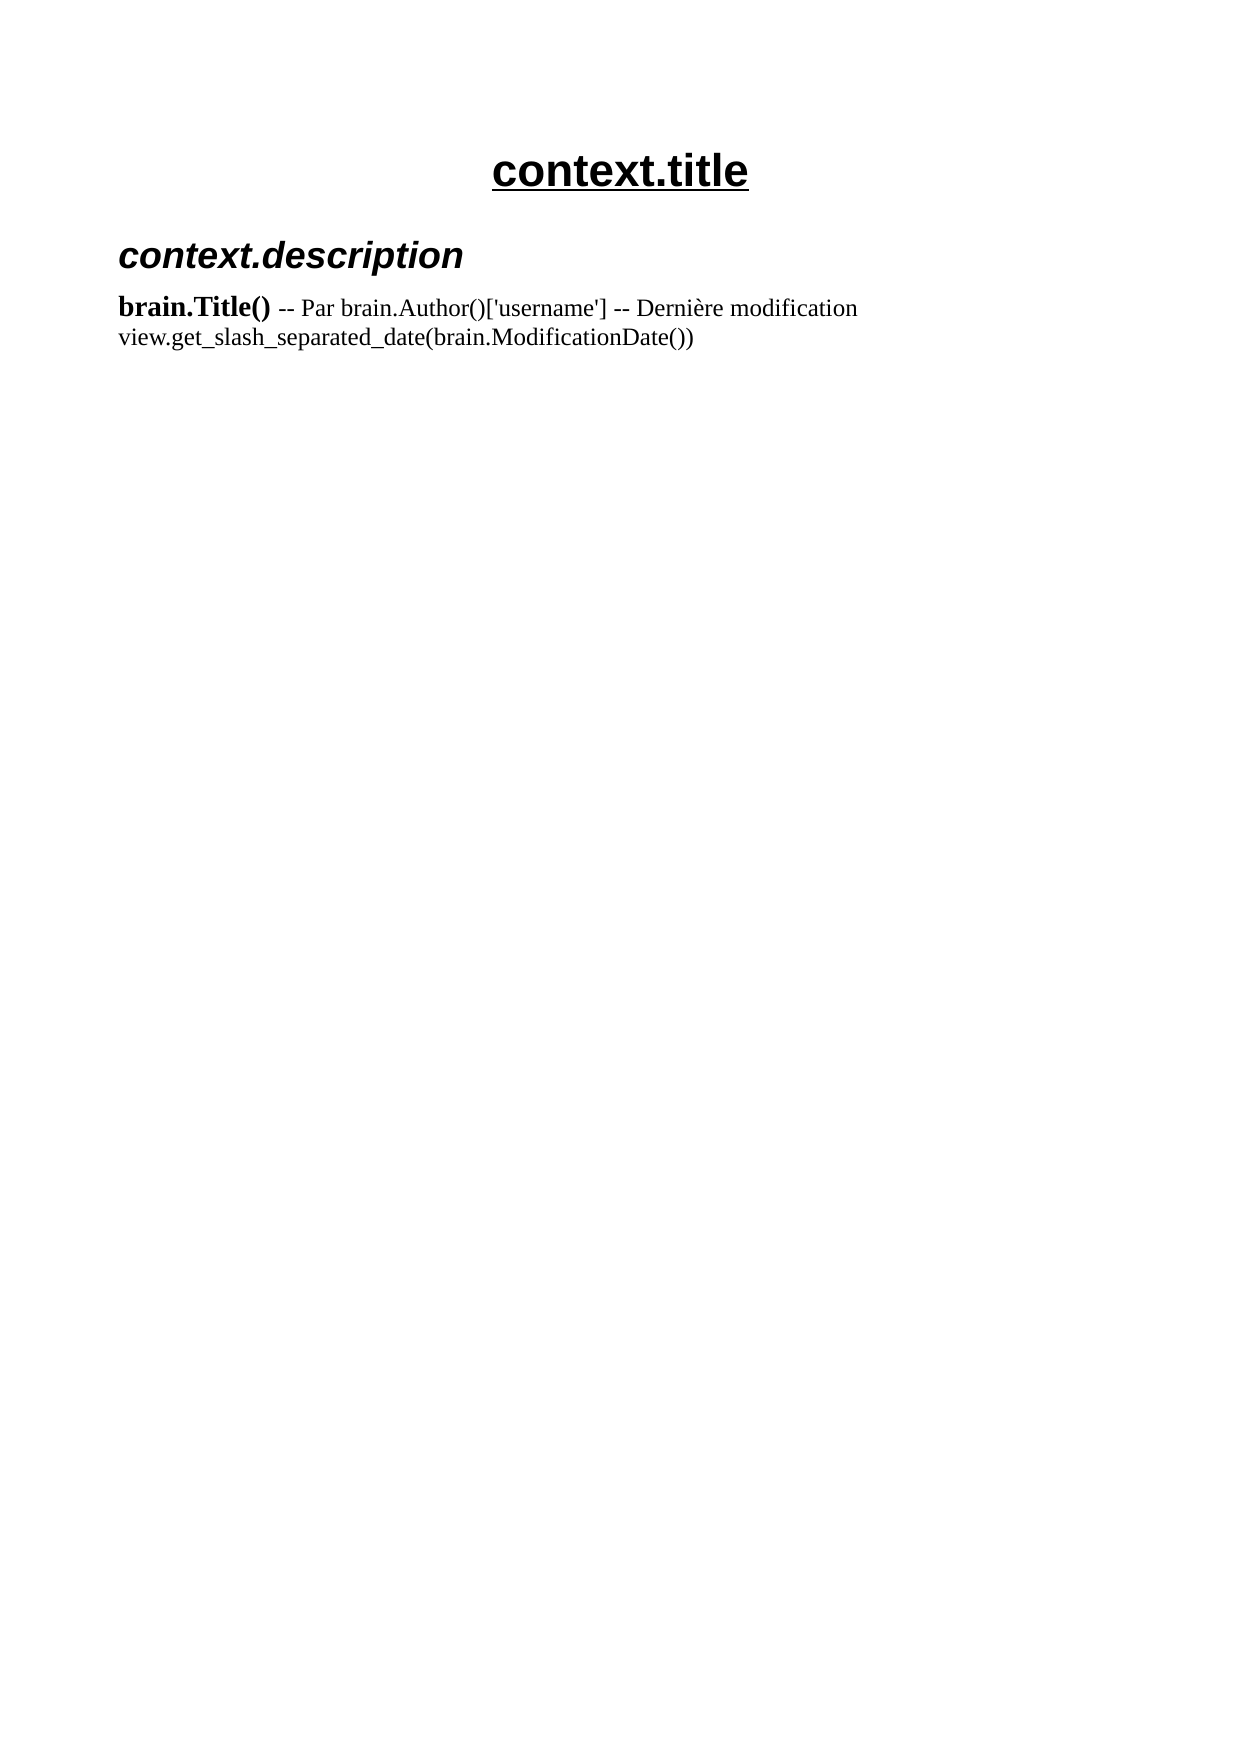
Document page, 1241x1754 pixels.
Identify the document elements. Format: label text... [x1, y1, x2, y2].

subtitle context.title [118, 143, 1122, 196]
text brain.Title() -- Par brain.Author()['username'] -- Dernière modification view.get_slash_separated_date(brain.ModificationDate()) [118, 289, 1122, 351]
subtitle context.description [118, 233, 1122, 276]
